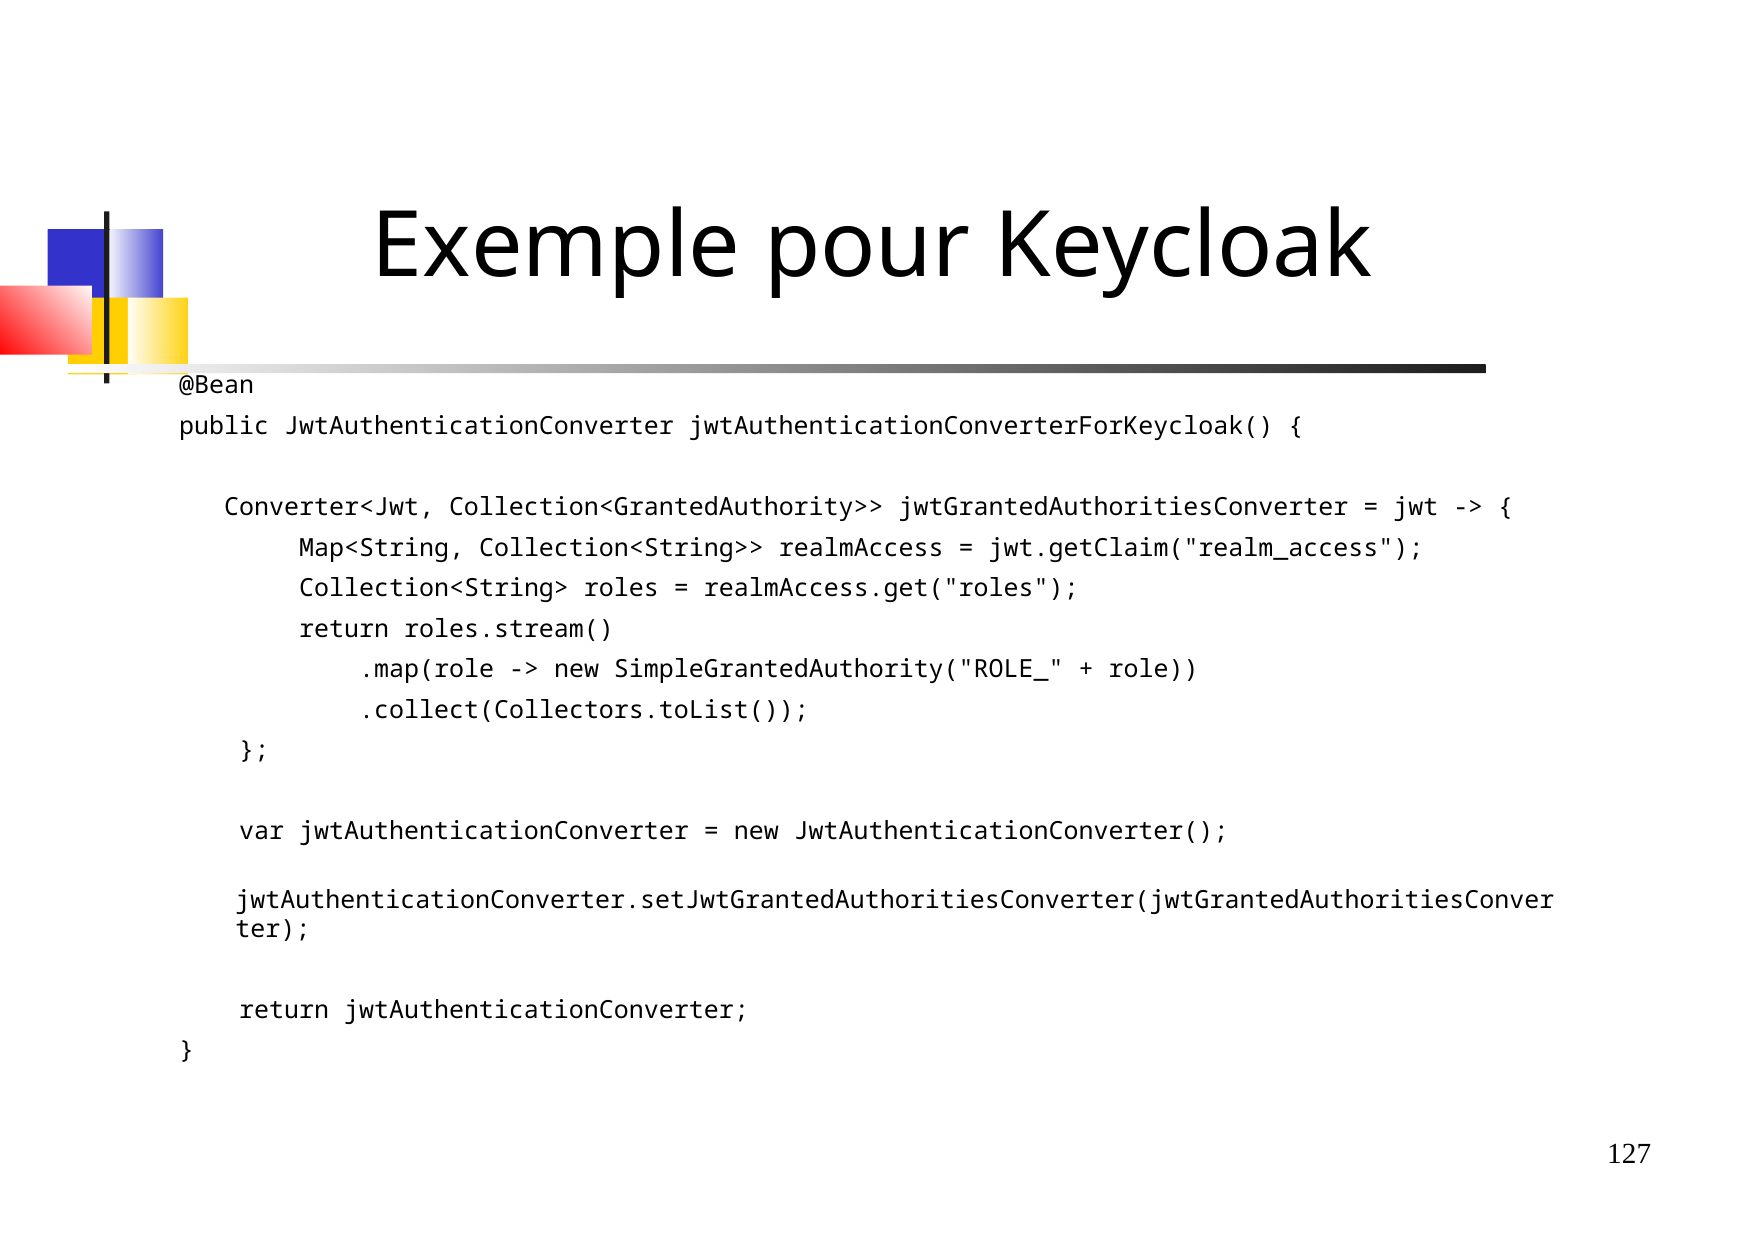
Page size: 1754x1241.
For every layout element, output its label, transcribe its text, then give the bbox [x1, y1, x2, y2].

title Exemple pour Keycloak [179, 139, 1567, 351]
list @Bean public JwtAuthenticationConverter jwtAuthenticationConverterForKeycloak() { Converter<Jwt, Collection<GrantedAuthority>> jwtGrantedAuthoritiesConverter = jwt -> { Map<String, Collection<String>> realmAccess = jwt.getClaim("realm_access"); Collection<String> roles = realmAccess.get("roles"); return roles.stream() .map(role -> new SimpleGrantedAuthority("ROLE_" + role)) .collect(Collectors.toList()); }; var jwtAuthenticationConverter = new JwtAuthenticationConverter(); jwtAuthenticationConverter.setJwtGrantedAuthoritiesConverter(jwtGrantedAuthoritiesConverter); return jwtAuthenticationConverter; } [179, 371, 1567, 1091]
